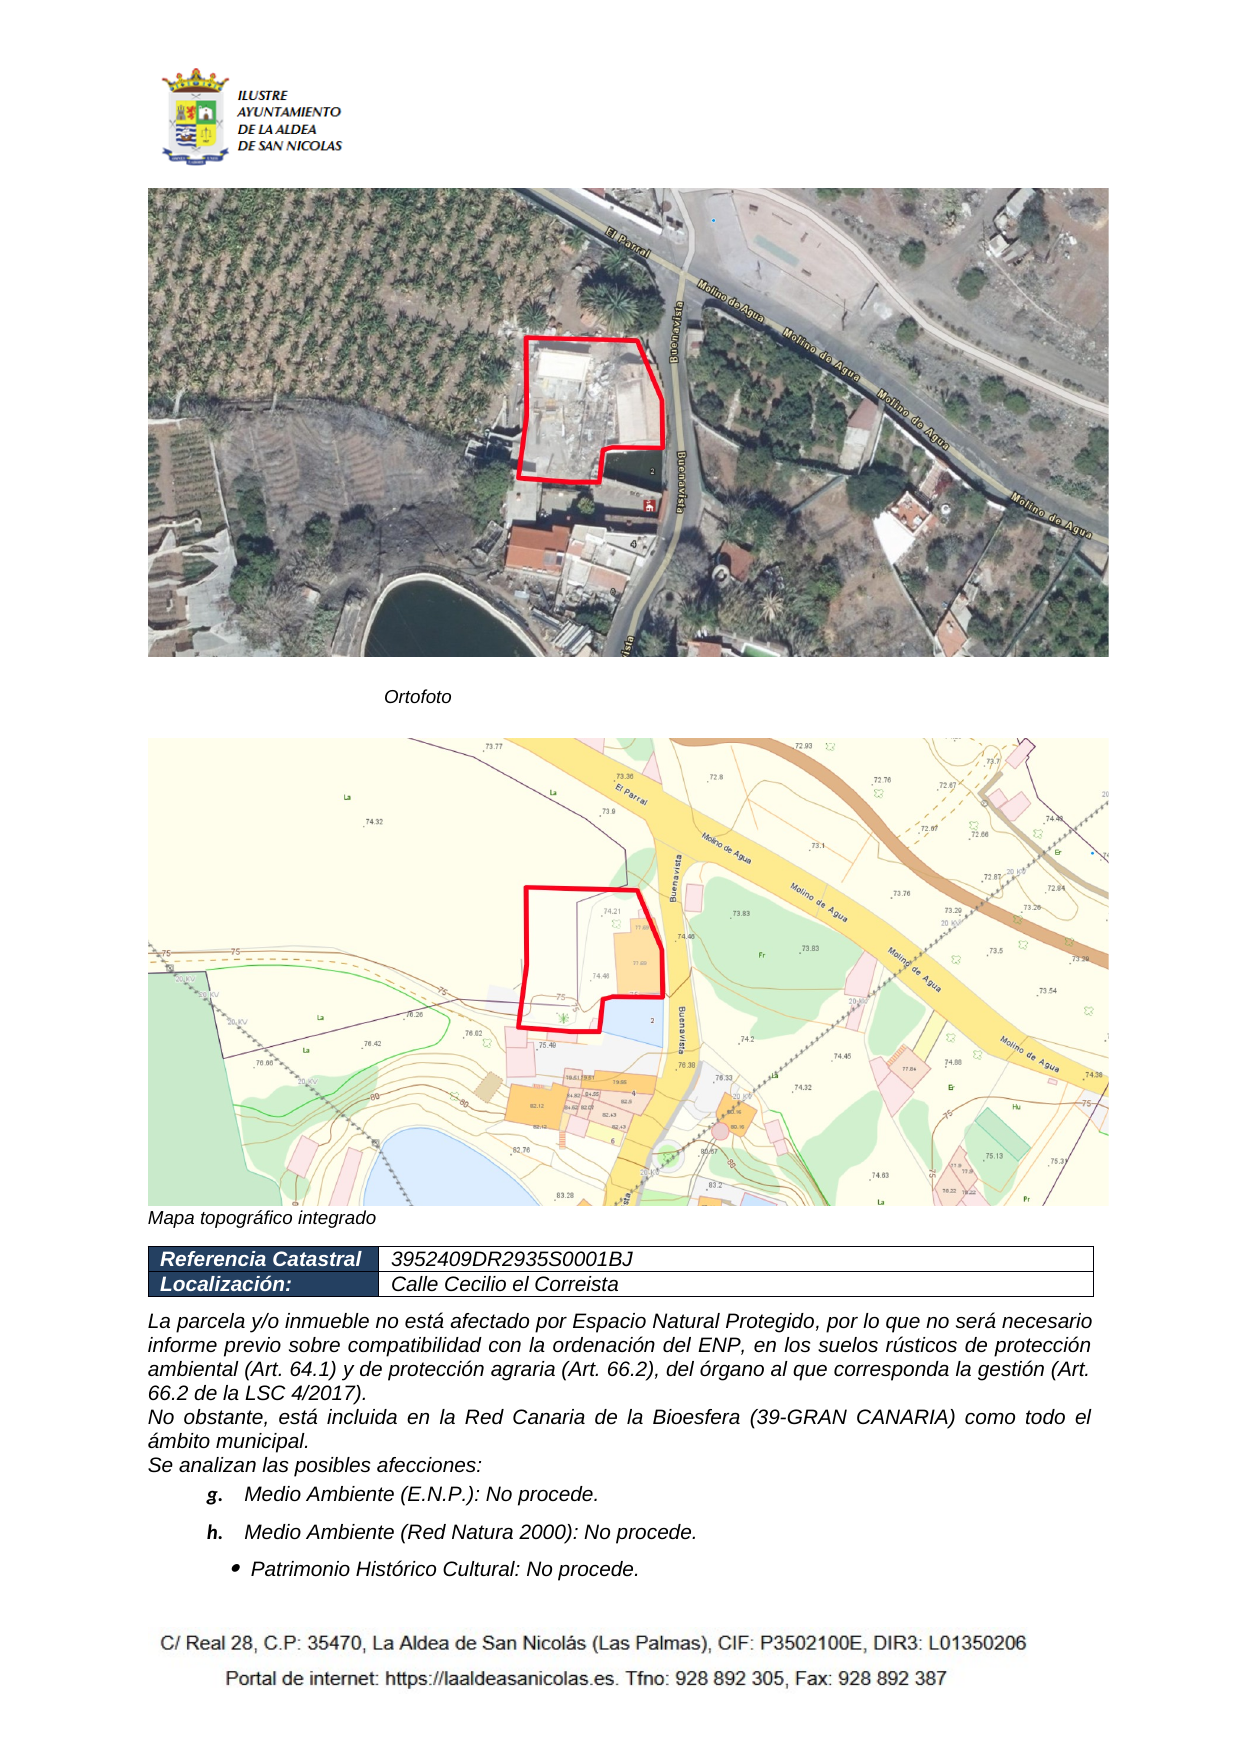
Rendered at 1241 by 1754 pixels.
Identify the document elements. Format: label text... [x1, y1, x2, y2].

text Ortofoto [148, 661, 1093, 708]
text La parcela y/o inmueble no está afectado por Espacio Natural Protegido, por lo que no será necesario informe previo sobre compatibilidad con la ordenación del ENP, en los suelos rústicos de protección ambiental (Art. 64.1) y de protección agraria (Art. 66.2), del órgano al que corresponda la gestión (Art. 66.2 de la LSC 4/2017). [148, 1309, 1093, 1405]
table_header Referencia Catastral [149, 1247, 378, 1271]
list Patrimonio Histórico Cultural: No procede. [229, 1557, 1093, 1582]
text Mapa topográfico integrado [148, 1206, 1093, 1228]
table_cell Localización: [149, 1272, 378, 1296]
text No obstante, está incluida en la Red Canaria de la Bioesfera (39-GRAN CANARIA) como todo el ámbito municipal. [148, 1405, 1093, 1453]
picture [148, 60, 358, 173]
list Medio Ambiente (E.N.P.): No procede. [207, 1481, 1093, 1507]
table_cell Calle Cecilio el Correista [379, 1272, 1093, 1296]
picture [149, 738, 1108, 1206]
picture [149, 1627, 1034, 1694]
table_header 3952409DR2935S0001BJ [379, 1247, 1093, 1271]
text Se analizan las posibles afecciones: [148, 1453, 1093, 1477]
list Medio Ambiente (Red Natura 2000): No procede. [207, 1519, 1093, 1544]
picture [149, 189, 1108, 657]
